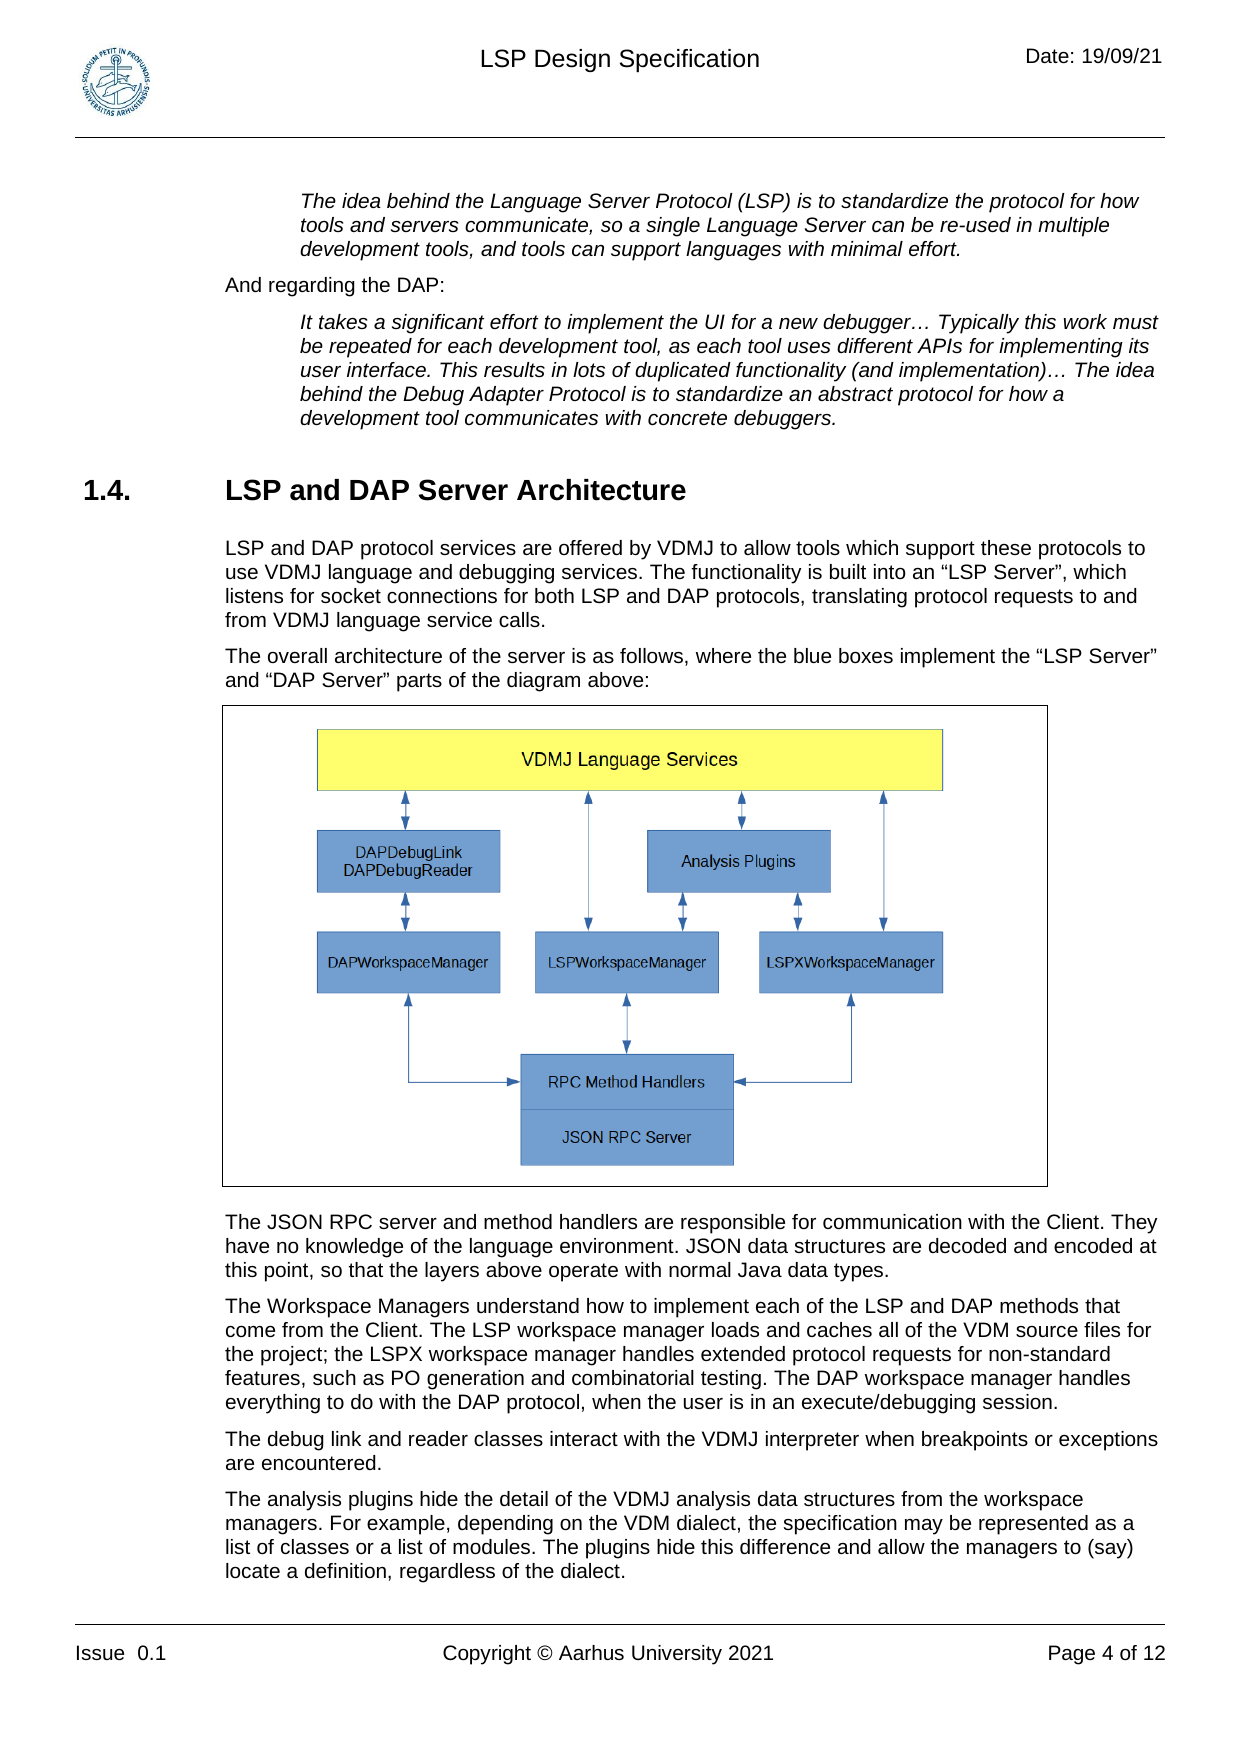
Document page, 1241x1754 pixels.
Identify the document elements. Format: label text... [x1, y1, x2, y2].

text And regarding the DAP: [225, 274, 1165, 298]
text The Workspace Managers understand how to implement each of the LSP and DAP methods that come from the Client. The LSP workspace manager loads and caches all of the VDM source files for the project; the LSPX workspace manager handles extended protocol requests for non-standard features, such as PO generation and combinatorial testing. The DAP workspace manager handles everything to do with the DAP protocol, when the user is in an execute/debugging session. [225, 1295, 1165, 1414]
subtitle LSP and DAP Server Architecture [75, 472, 1165, 506]
text LSP and DAP protocol services are offered by VDMJ to allow tools which support these protocols to use VDMJ language and debugging services. The functionality is built into an “LSP Server”, which listens for socket connections for both LSP and DAP protocols, translating protocol requests to and from VDMJ language service calls. [225, 536, 1165, 632]
text The analysis plugins hide the detail of the VDMJ analysis data structures from the workspace managers. For example, depending on the VDM dialect, the specification may be represented as a list of classes or a list of modules. The plugins hide this difference and allow the managers to (say) locate a definition, regardless of the dialect. [225, 1487, 1165, 1583]
text The idea behind the Language Server Protocol (LSP) is to standardize the protocol for how tools and servers communicate, so a single Language Server can be re-used in multiple development tools, and tools can support languages with minimal effort. [300, 189, 1165, 261]
text The overall architecture of the server is as follows, where the blue boxes implement the “LSP Server” and “DAP Server” parts of the diagram above: [225, 644, 1165, 692]
picture [78, 44, 153, 120]
picture [223, 706, 1047, 1186]
text It takes a significant effort to implement the UI for a new debugger… Typically this work must be repeated for each development tool, as each tool uses different APIs for implementing its user interface. This results in lots of duplicated functionality (and implementation)… The idea behind the Debug Adapter Protocol is to standardize an abstract protocol for how a development tool communicates with concrete debuggers. [300, 310, 1165, 430]
text The debug link and reader classes interact with the VDMJ interpreter when breakpoints or exceptions are encountered. [225, 1427, 1165, 1475]
text The JSON RPC server and method handlers are responsible for communication with the Client. They have no knowledge of the language environment. JSON data structures are decoded and encoded at this point, so that the layers above operate with normal Java data types. [225, 1186, 1165, 1282]
